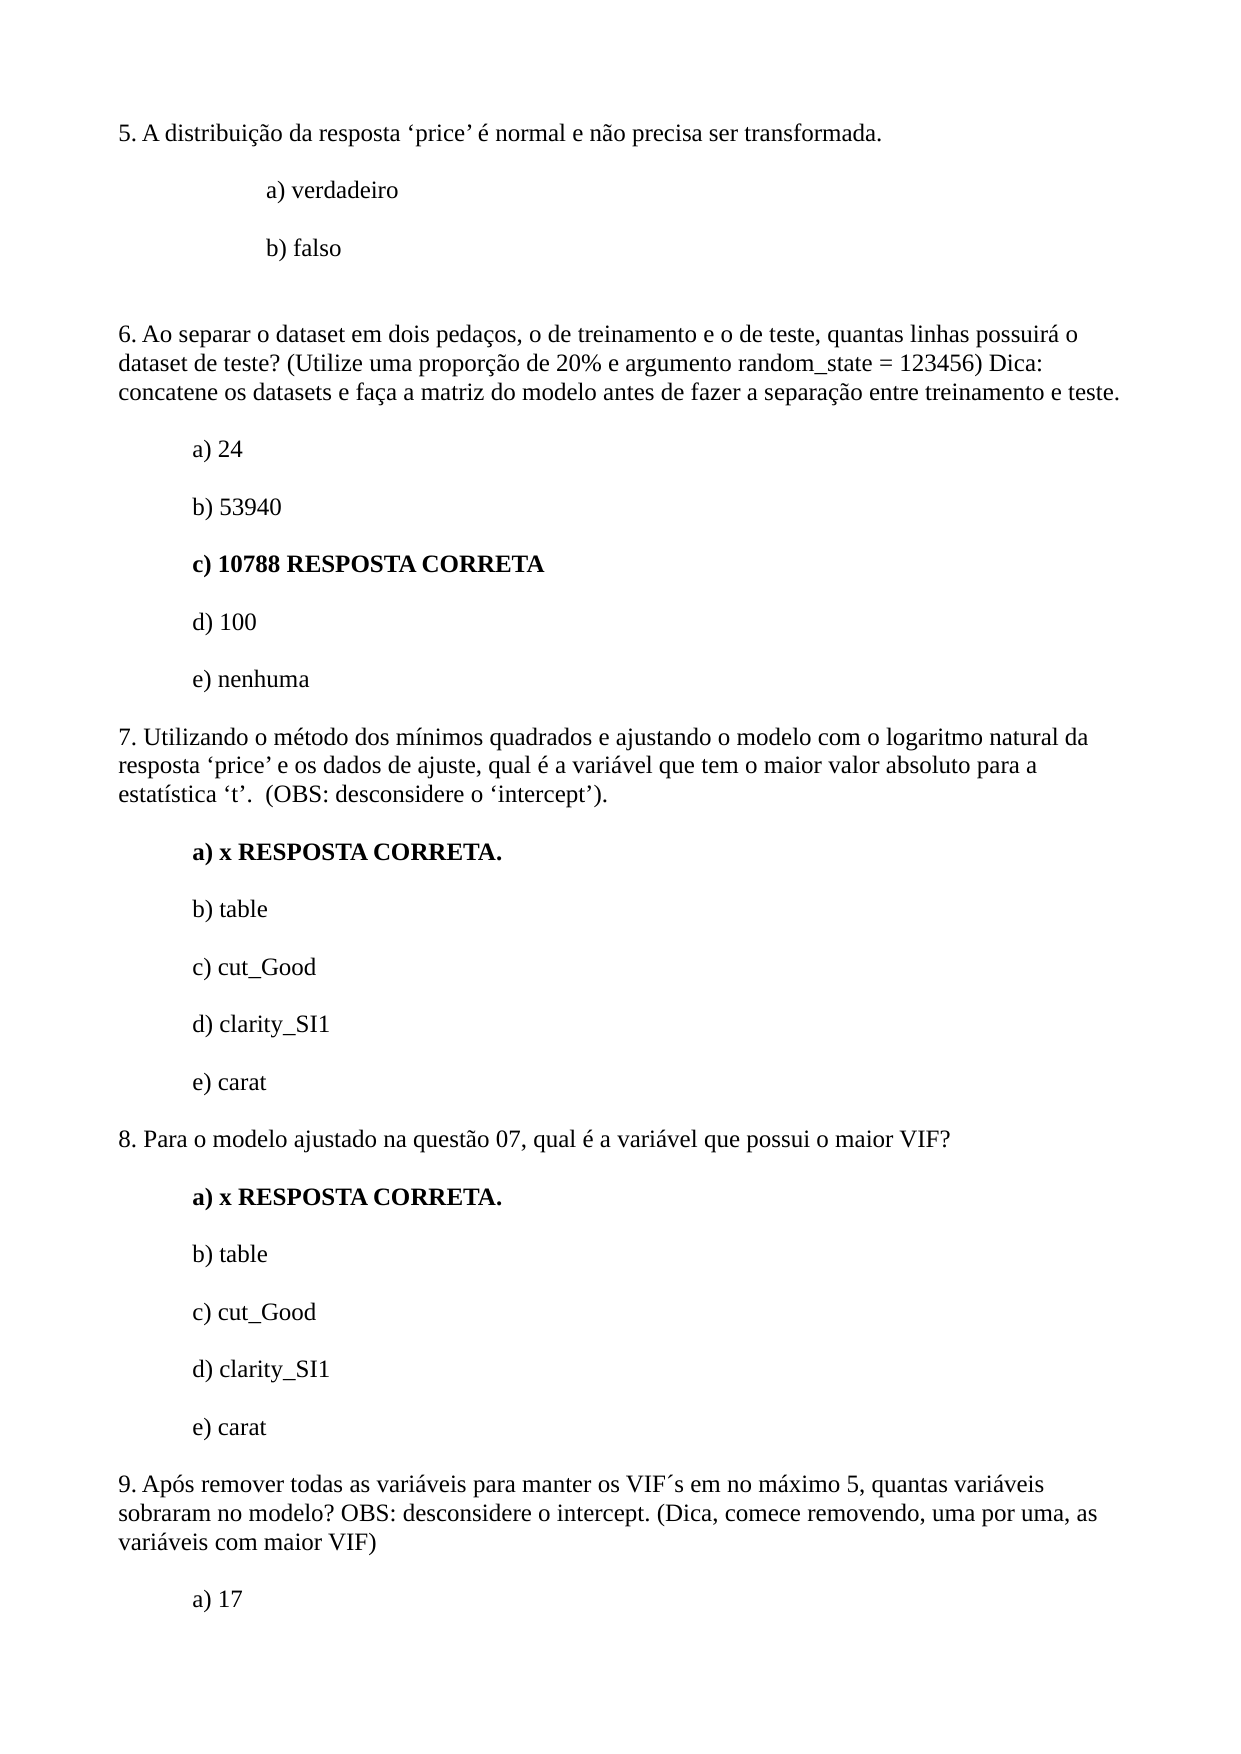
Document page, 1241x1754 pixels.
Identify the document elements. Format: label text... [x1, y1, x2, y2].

text c) cut_Good [192, 952, 1122, 981]
text b) 53940 [192, 492, 1122, 521]
text b) table [192, 894, 1122, 923]
text b) table [192, 1239, 1122, 1268]
text e) carat [192, 1067, 1122, 1096]
text a) x RESPOSTA CORRETA. [192, 837, 1122, 866]
text a) x RESPOSTA CORRETA. [118, 1182, 1122, 1211]
text a) verdadeiro [266, 176, 1122, 204]
text e) nenhuma [192, 664, 1122, 693]
text b) falso [266, 233, 1122, 262]
text d) clarity_SI1 [192, 1354, 1122, 1383]
text d) 100 [192, 607, 1122, 636]
text a) 17 [192, 1584, 1122, 1613]
text 8. Para o modelo ajustado na questão 07, qual é a variável que possui o maior VIF? [118, 1124, 1122, 1153]
text 6. Ao separar o dataset em dois pedaços, o de treinamento e o de teste, quantas linhas possuirá o dataset de teste? (Utilize uma proporção de 20% e argumento random_state = 123456) Dica: concatene os datasets e faça a matriz do modelo antes de fazer a separação entre treinamento e teste. [118, 319, 1122, 406]
text c) 10788 RESPOSTA CORRETA [192, 549, 1122, 578]
text 5. A distribuição da resposta ‘price’ é normal e não precisa ser transformada. [118, 118, 1122, 147]
text e) carat [192, 1412, 1122, 1441]
text 9. Após remover todas as variáveis para manter os VIF´s em no máximo 5, quantas variáveis sobraram no modelo? OBS: desconsidere o intercept. (Dica, comece removendo, uma por uma, as variáveis com maior VIF) [118, 1469, 1122, 1556]
text 7. Utilizando o método dos mínimos quadrados e ajustando o modelo com o logaritmo natural da resposta ‘price’ e os dados de ajuste, qual é a variável que tem o maior valor absoluto para a estatística ‘t’. (OBS: desconsidere o ‘intercept’). [118, 722, 1122, 808]
text d) clarity_SI1 [192, 1009, 1122, 1038]
text c) cut_Good [192, 1297, 1122, 1326]
text a) 24 [192, 434, 1122, 463]
